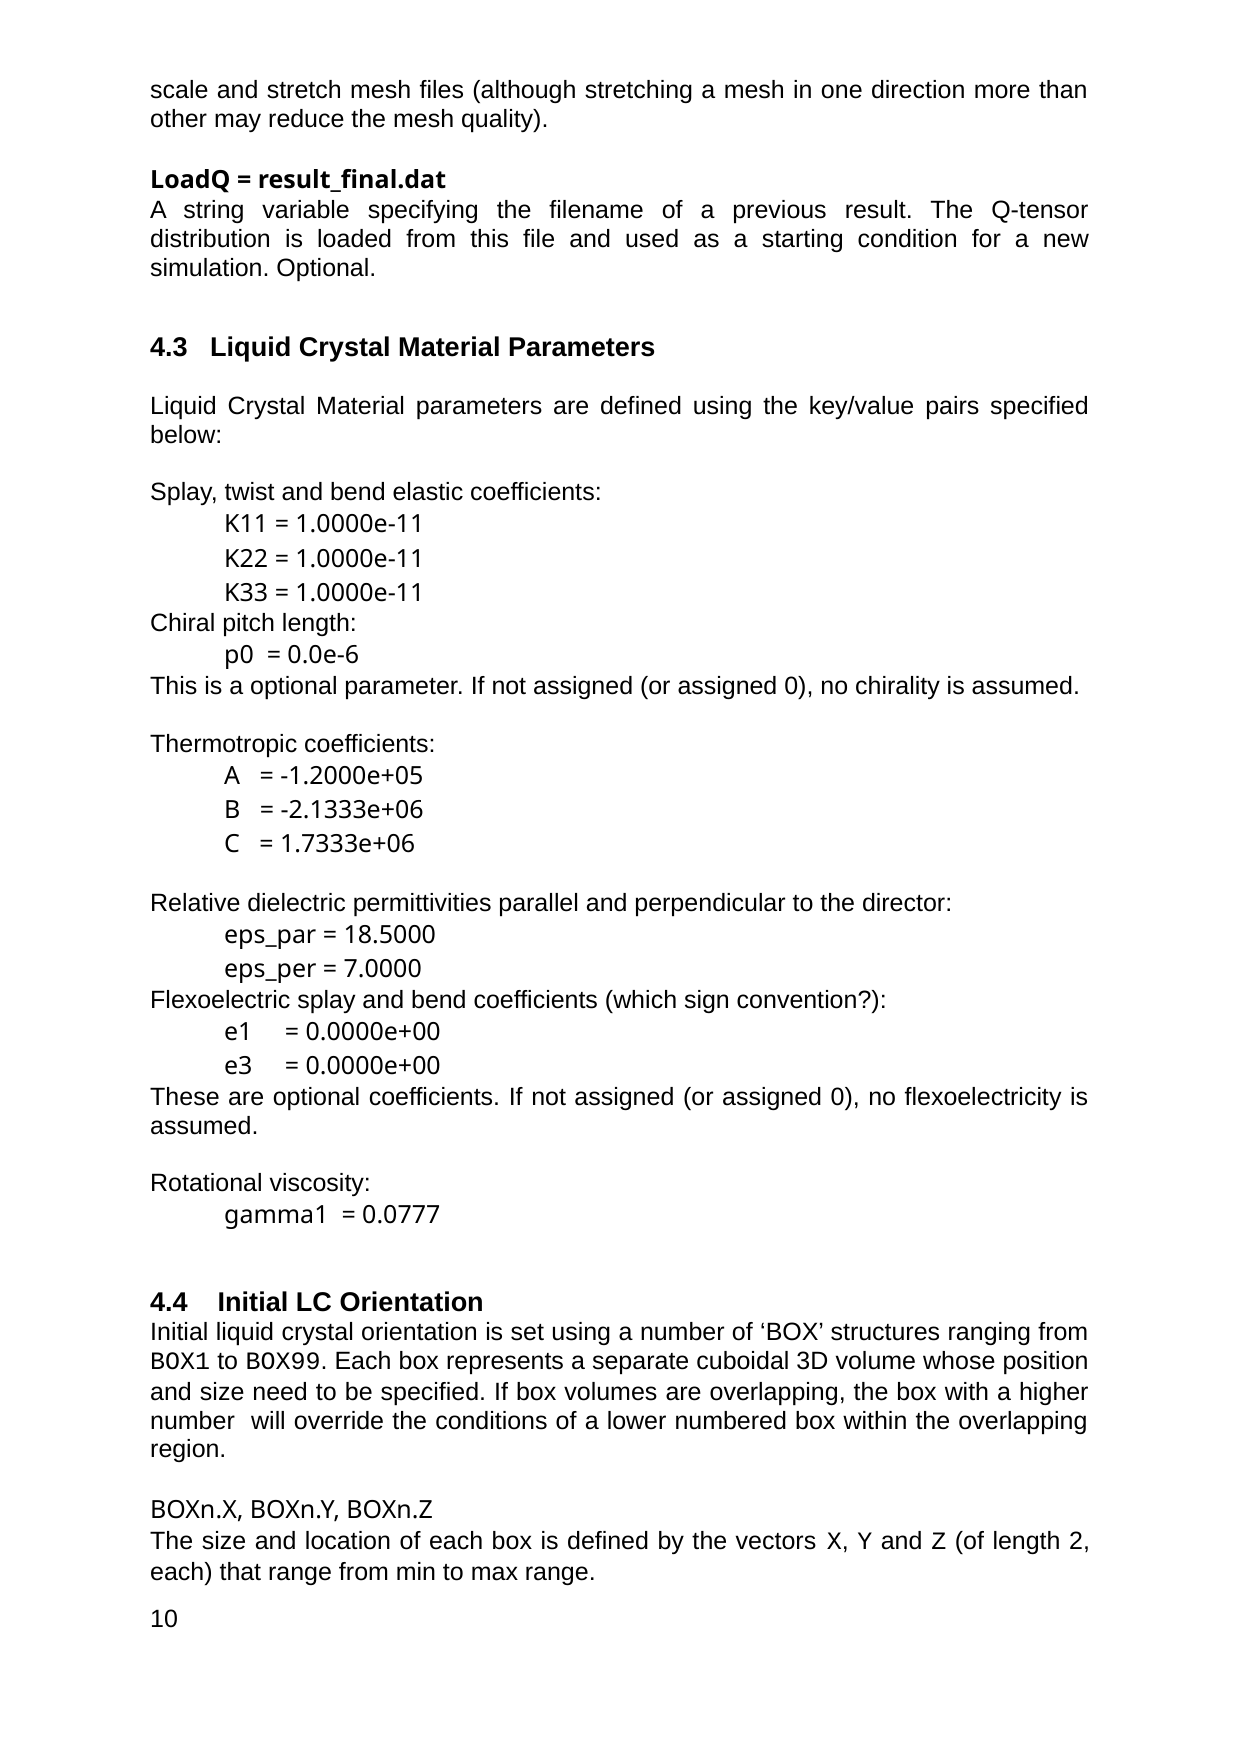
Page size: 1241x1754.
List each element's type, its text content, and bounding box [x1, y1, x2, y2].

text B = -2.1333e+06 [150, 791, 1090, 826]
text A = -1.2000e+05 [150, 757, 1090, 791]
text C = 1.7333e+06 [150, 826, 1090, 859]
text This is a optional parameter. If not assigned (or assigned 0), no chirality is assumed. [150, 671, 1090, 700]
text eps_per = 7.0000 [150, 951, 1090, 985]
text eps_par = 18.5000 [150, 917, 1090, 951]
text Rotational viscosity: [150, 1168, 1090, 1197]
text K11 = 1.0000e-11 [150, 506, 1090, 540]
text Relative dielectric permittivities parallel and perpendicular to the director: [150, 888, 1090, 917]
text scale and stretch mesh files (although stretching a mesh in one direction more than other may reduce the mesh quality). [150, 75, 1090, 132]
text gamma1 = 0.0777 [150, 1197, 1090, 1231]
text K22 = 1.0000e-11 [150, 540, 1090, 574]
text These are optional coefficients. If not assigned (or assigned 0), no flexoelectricity is assumed. [150, 1082, 1090, 1139]
text LoadQ = result_final.dat [150, 161, 1090, 195]
text Thermotropic coefficients: [150, 729, 1090, 757]
text e1 = 0.0000e+00 [150, 1014, 1090, 1048]
text K33 = 1.0000e-11 [150, 574, 1090, 608]
text The size and location of each box is defined by the vectors X, Y and Z (of length 2, each) that range from min to max range. [150, 1526, 1090, 1585]
text Initial liquid crystal orientation is set using a number of ‘BOX’ structures ranging from BOX1 to BOX99. Each box represents a separate cuboidal 3D volume whose position and size need to be specified. If box volumes are overlapping, the box with a higher number will override the conditions of a lower numbered box within the overlapping region. [150, 1317, 1090, 1463]
text Splay, twist and bend elastic coefficients: [150, 477, 1090, 506]
text Flexoelectric splay and bend coefficients (which sign convention?): [150, 985, 1090, 1014]
text BOXn.X, BOXn.Y, BOXn.Z [150, 1492, 1090, 1526]
text p0 = 0.0e-6 [150, 637, 1090, 671]
text A string variable specifying the filename of a previous result. The Q-tensor distribution is loaded from this file and used as a starting condition for a new simulation. Optional. [150, 195, 1090, 282]
text Liquid Crystal Material parameters are defined using the key/value pairs specified below: [150, 391, 1090, 449]
subtitle Liquid Crystal Material Parameters [150, 331, 1090, 362]
text e3 = 0.0000e+00 [150, 1048, 1090, 1082]
text Chiral pitch length: [150, 608, 1090, 637]
subtitle Initial LC Orientation [150, 1286, 1090, 1317]
